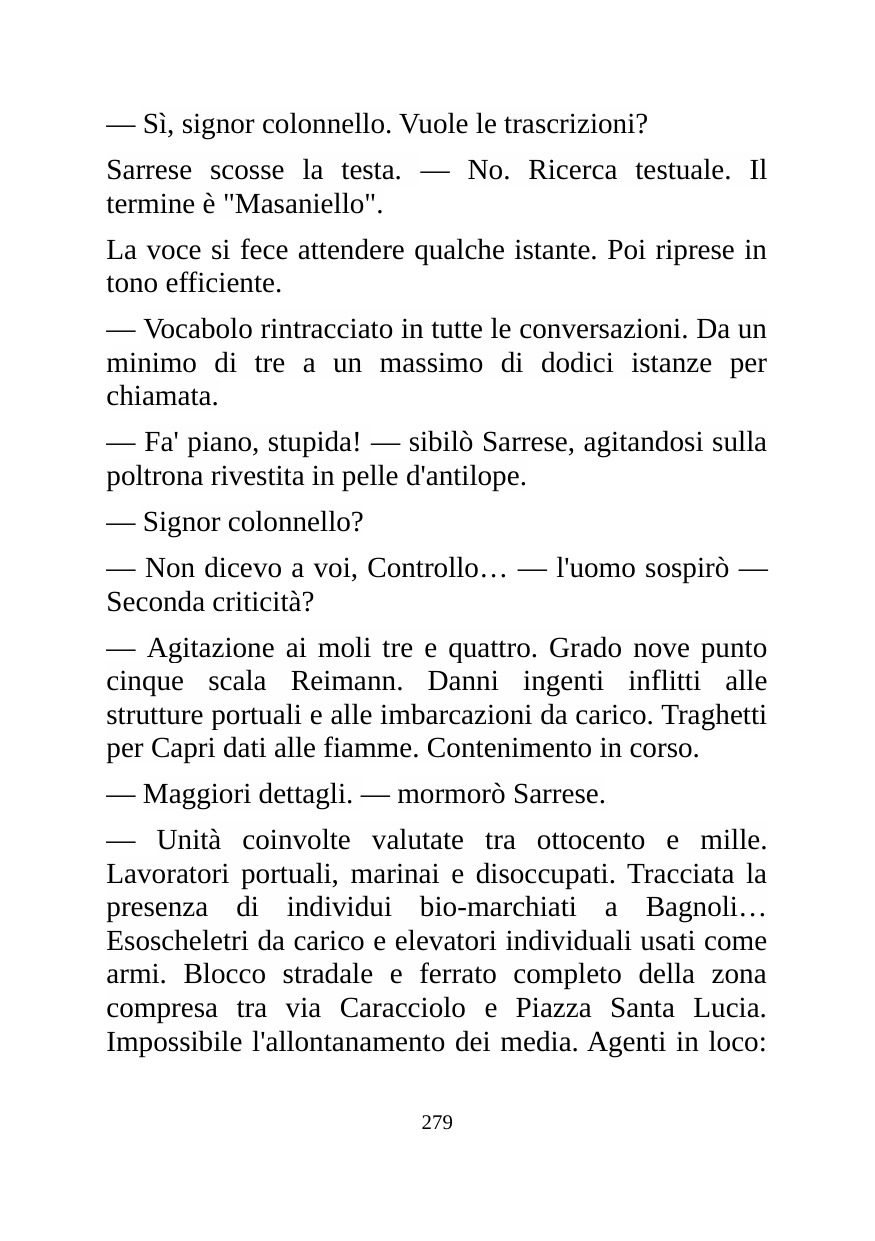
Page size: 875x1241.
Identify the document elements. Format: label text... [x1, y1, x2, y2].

text — Fa' piano, stupida! — sibilò Sarrese, agitandosi sulla poltrona rivestita in pelle d'antilope. [106, 424, 768, 492]
text La voce si fece attendere qualche istante. Poi riprese in tono efficiente. [106, 232, 768, 299]
text — Agitazione ai moli tre e quattro. Grado nove punto cinque scala Reimann. Danni ingenti inflitti alle strutture portuali e alle imbarcazioni da carico. Traghetti per Capri dati alle fiamme. Contenimento in corso. [106, 630, 768, 764]
text — Vocabolo rintracciato in tutte le conversazioni. Da un minimo di tre a un massimo di dodici istanze per chiamata. [106, 311, 768, 412]
text — Sì, signor colonnello. Vuole le trascrizioni? [106, 106, 768, 140]
text — Signor colonnello? [106, 504, 768, 538]
text Sarrese scosse la testa. — No. Ricerca testuale. Il termine è "Masaniello". [106, 152, 768, 219]
text — Maggiori dettagli. — mormorò Sarrese. [106, 776, 768, 810]
text — Unità coinvolte valutate tra ottocento e mille. Lavoratori portuali, marinai e disoccupati. Tracciata la presenza di individui bio-marchiati a Bagnoli… Esoscheletri da carico e elevatori individuali usati come armi. Blocco stradale e ferrato completo della zona compresa tra via Caracciolo e Piazza Santa Lucia. Impossibile l'allontanamento dei media. Agenti in loco: [106, 822, 768, 1057]
text — Non dicevo a voi, Controllo… — l'uomo sospirò — Seconda criticità? [106, 550, 768, 617]
